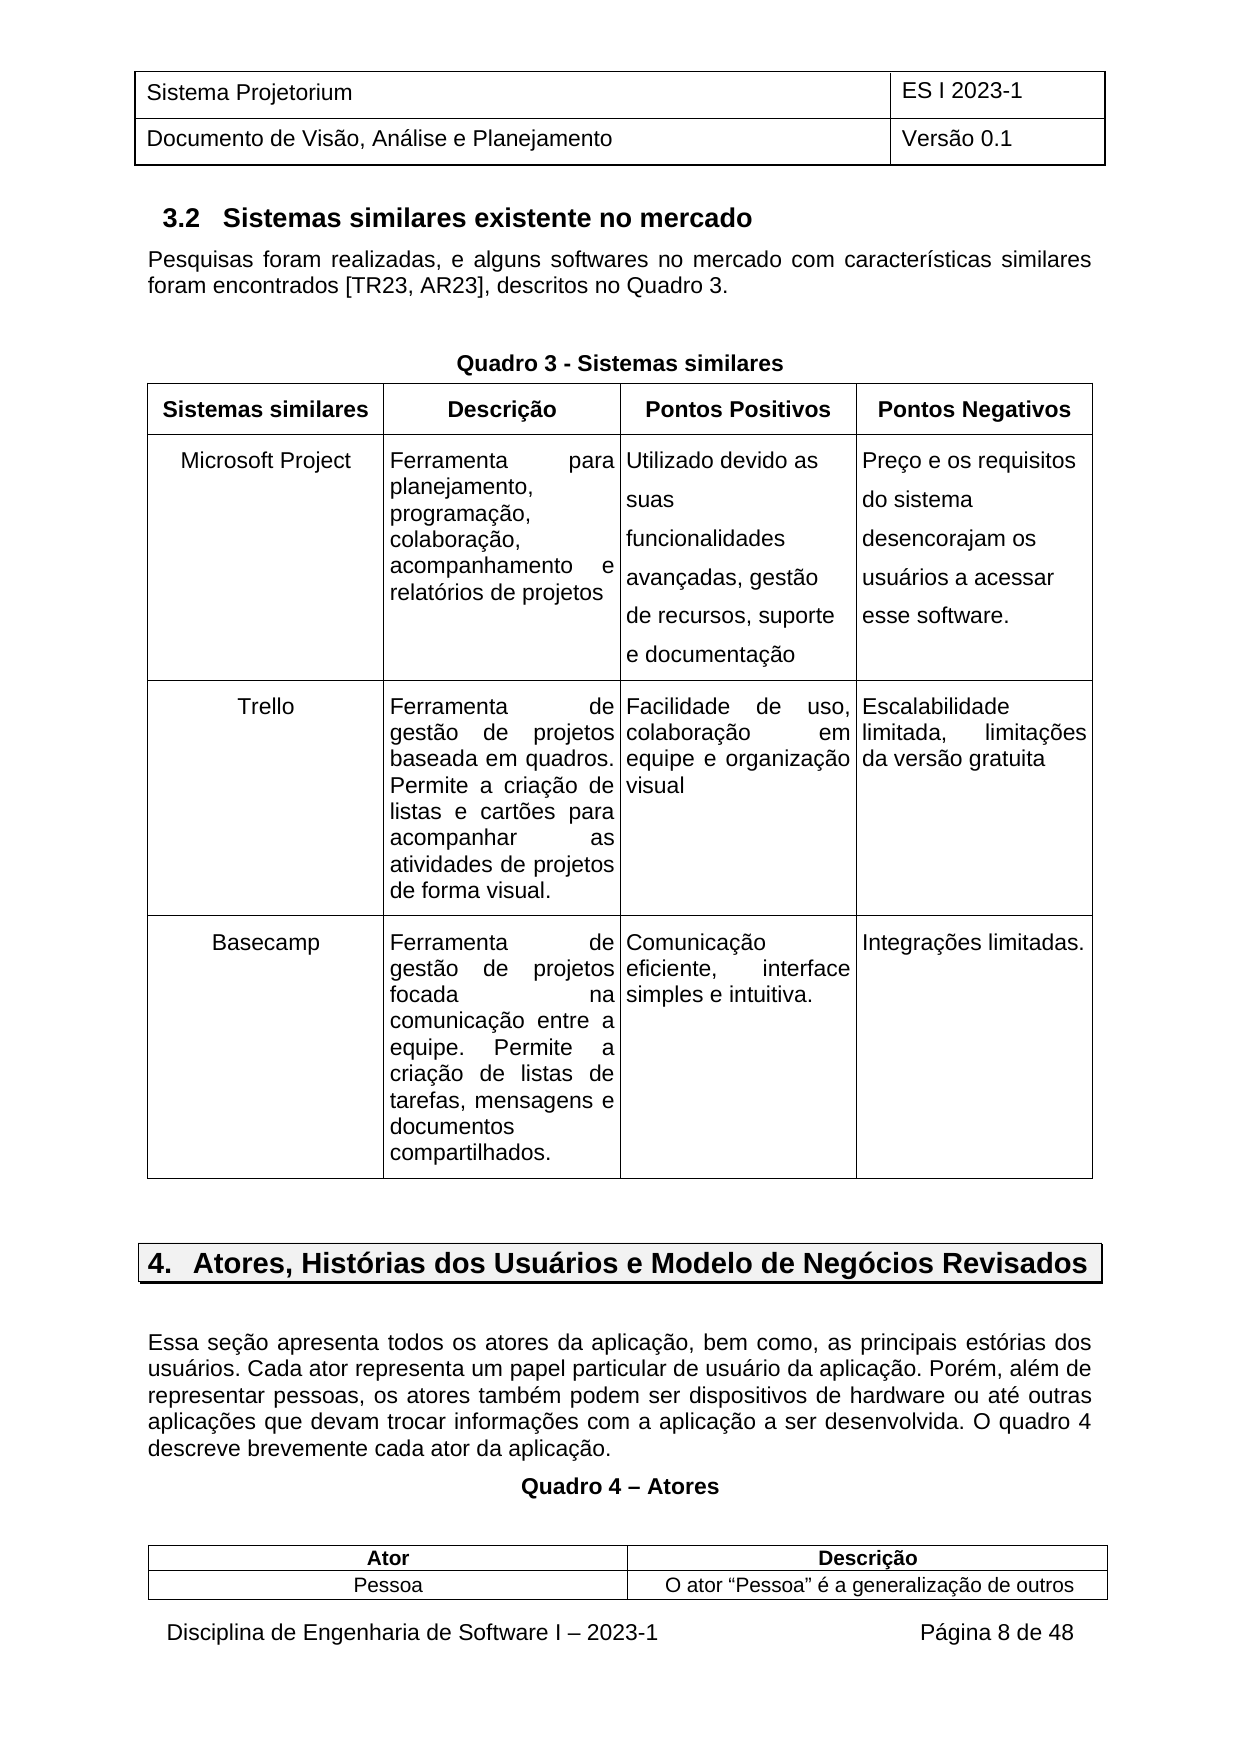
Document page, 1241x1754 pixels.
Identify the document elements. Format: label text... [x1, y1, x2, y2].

table_cell Facilidade de uso, colaboração em equipe e organização visual [621, 681, 856, 915]
table_cell Ferramenta para planejamento, programação, colaboração, acompanhamento e relatórios de projetos [384, 435, 620, 679]
text Quadro 4 – Atores [148, 1473, 1092, 1500]
table_header Ator [149, 1546, 627, 1570]
table_header Descrição [384, 384, 620, 434]
table_cell O ator “Pessoa” é a generalização de outros [628, 1571, 1107, 1599]
table_cell Microsoft Project [148, 435, 383, 679]
table_cell Utilizado devido as suas funcionalidades avançadas, gestão de recursos, suporte e documentação [621, 435, 856, 679]
table_header Pontos Negativos [857, 384, 1092, 434]
table_cell Ferramenta de gestão de projetos focada na comunicação entre a equipe. Permite a criação de listas de tarefas, mensagens e documentos compartilhados. [384, 916, 620, 1178]
table_cell Pessoa [149, 1571, 627, 1599]
table_cell Comunicação eficiente, interface simples e intuitiva. [621, 916, 856, 1178]
table_cell Trello [148, 681, 383, 915]
text Pesquisas foram realizadas, e alguns softwares no mercado com características similares foram encontrados [TR23, AR23], descritos no Quadro 3. [148, 246, 1092, 299]
subtitle Atores, Histórias dos Usuários e Modelo de Negócios Revisados [139, 1244, 1101, 1281]
table_cell Ferramenta de gestão de projetos baseada em quadros. Permite a criação de listas e cartões para acompanhar as atividades de projetos de forma visual. [384, 681, 620, 915]
table_cell Basecamp [148, 916, 383, 1178]
table_header Sistemas similares [148, 384, 383, 434]
table_cell Integrações limitadas. [857, 916, 1092, 1178]
table_header Pontos Positivos [621, 384, 856, 434]
subtitle Sistemas similares existente no mercado [162, 202, 1092, 233]
text Essa seção apresenta todos os atores da aplicação, bem como, as principais estórias dos usuários. Cada ator representa um papel particular de usuário da aplicação. Porém, além de representar pessoas, os atores também podem ser dispositivos de hardware ou até outras aplicações que devam trocar informações com a aplicação a ser desenvolvida. O quadro 4 descreve brevemente cada ator da aplicação. [148, 1303, 1092, 1461]
text Quadro 3 - Sistemas similares [148, 350, 1092, 376]
table_cell Preço e os requisitos do sistema desencorajam os usuários a acessar esse software. [857, 435, 1092, 679]
table_header Descrição [628, 1546, 1107, 1570]
table_cell Escalabilidade limitada, limitações da versão gratuita [857, 681, 1092, 915]
